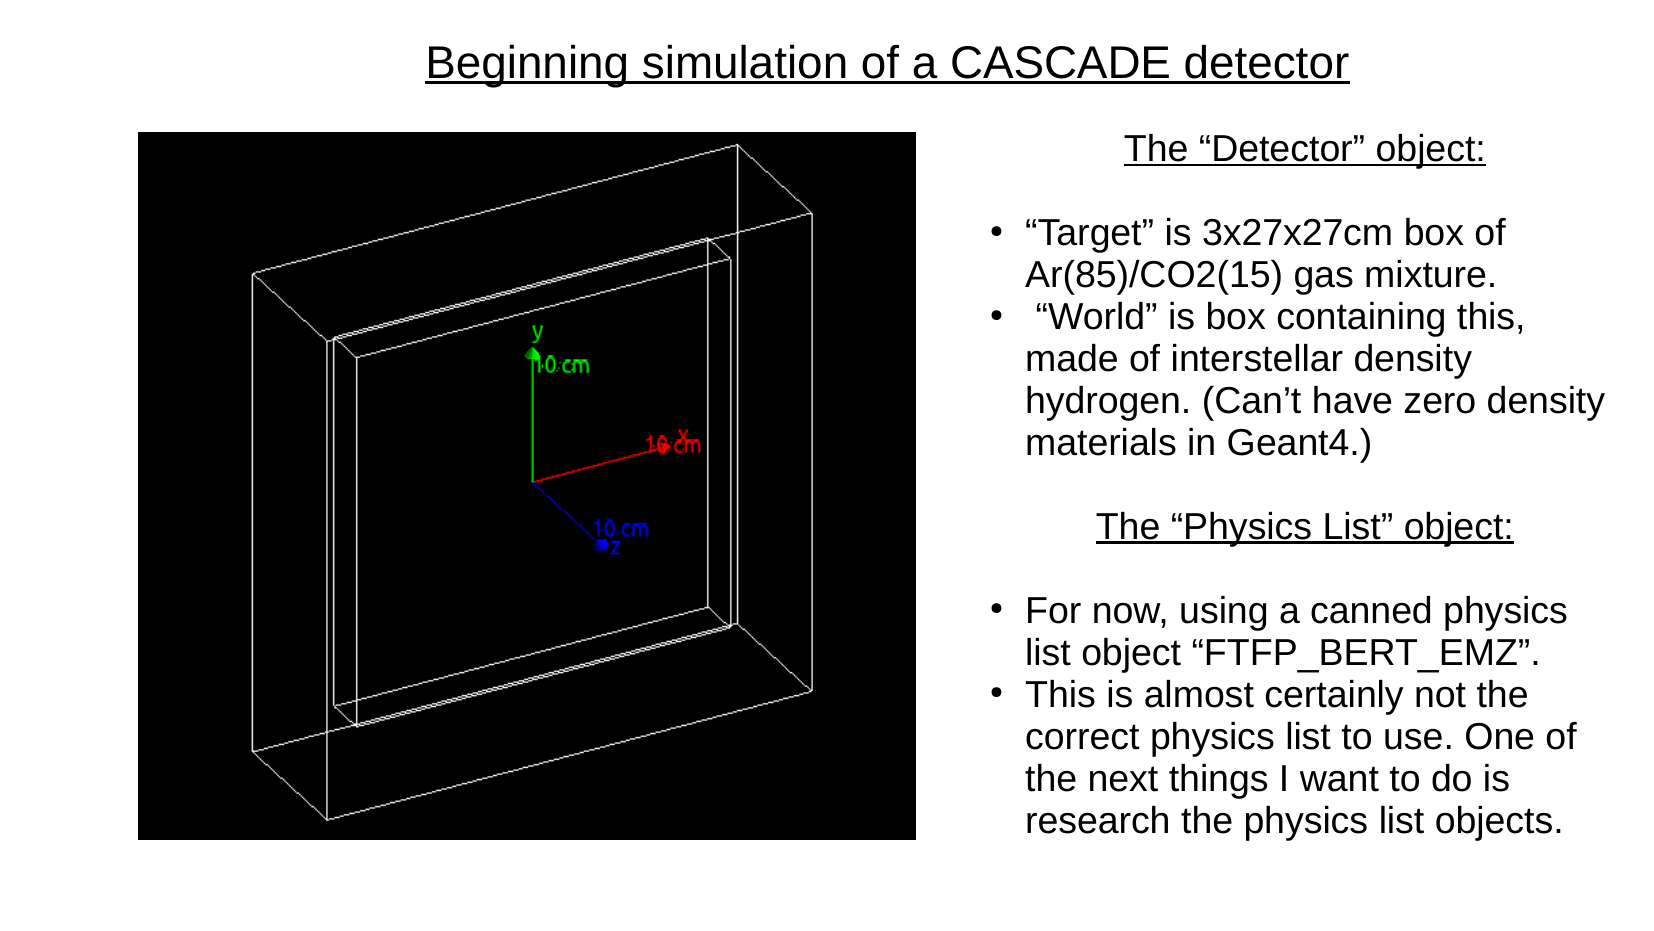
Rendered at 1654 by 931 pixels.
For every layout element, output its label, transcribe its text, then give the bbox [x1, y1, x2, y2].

text_box Beginning simulation of a CASCADE detector [410, 30, 1366, 97]
picture [138, 132, 916, 841]
text_box The “Detector” object: “Target” is 3x27x27cm box of Ar(85)/CO2(15) gas mixture. “World” is box containing this, made of interstellar density hydrogen. (Can’t have zero density materials in Geant4.) The “Physics List” object: For now, using a canned physics list object “FTFP_BERT_EMZ”. This is almost certainly not the correct physics list to use. One of the next things I want to do is research the physics list objects. [975, 120, 1636, 931]
